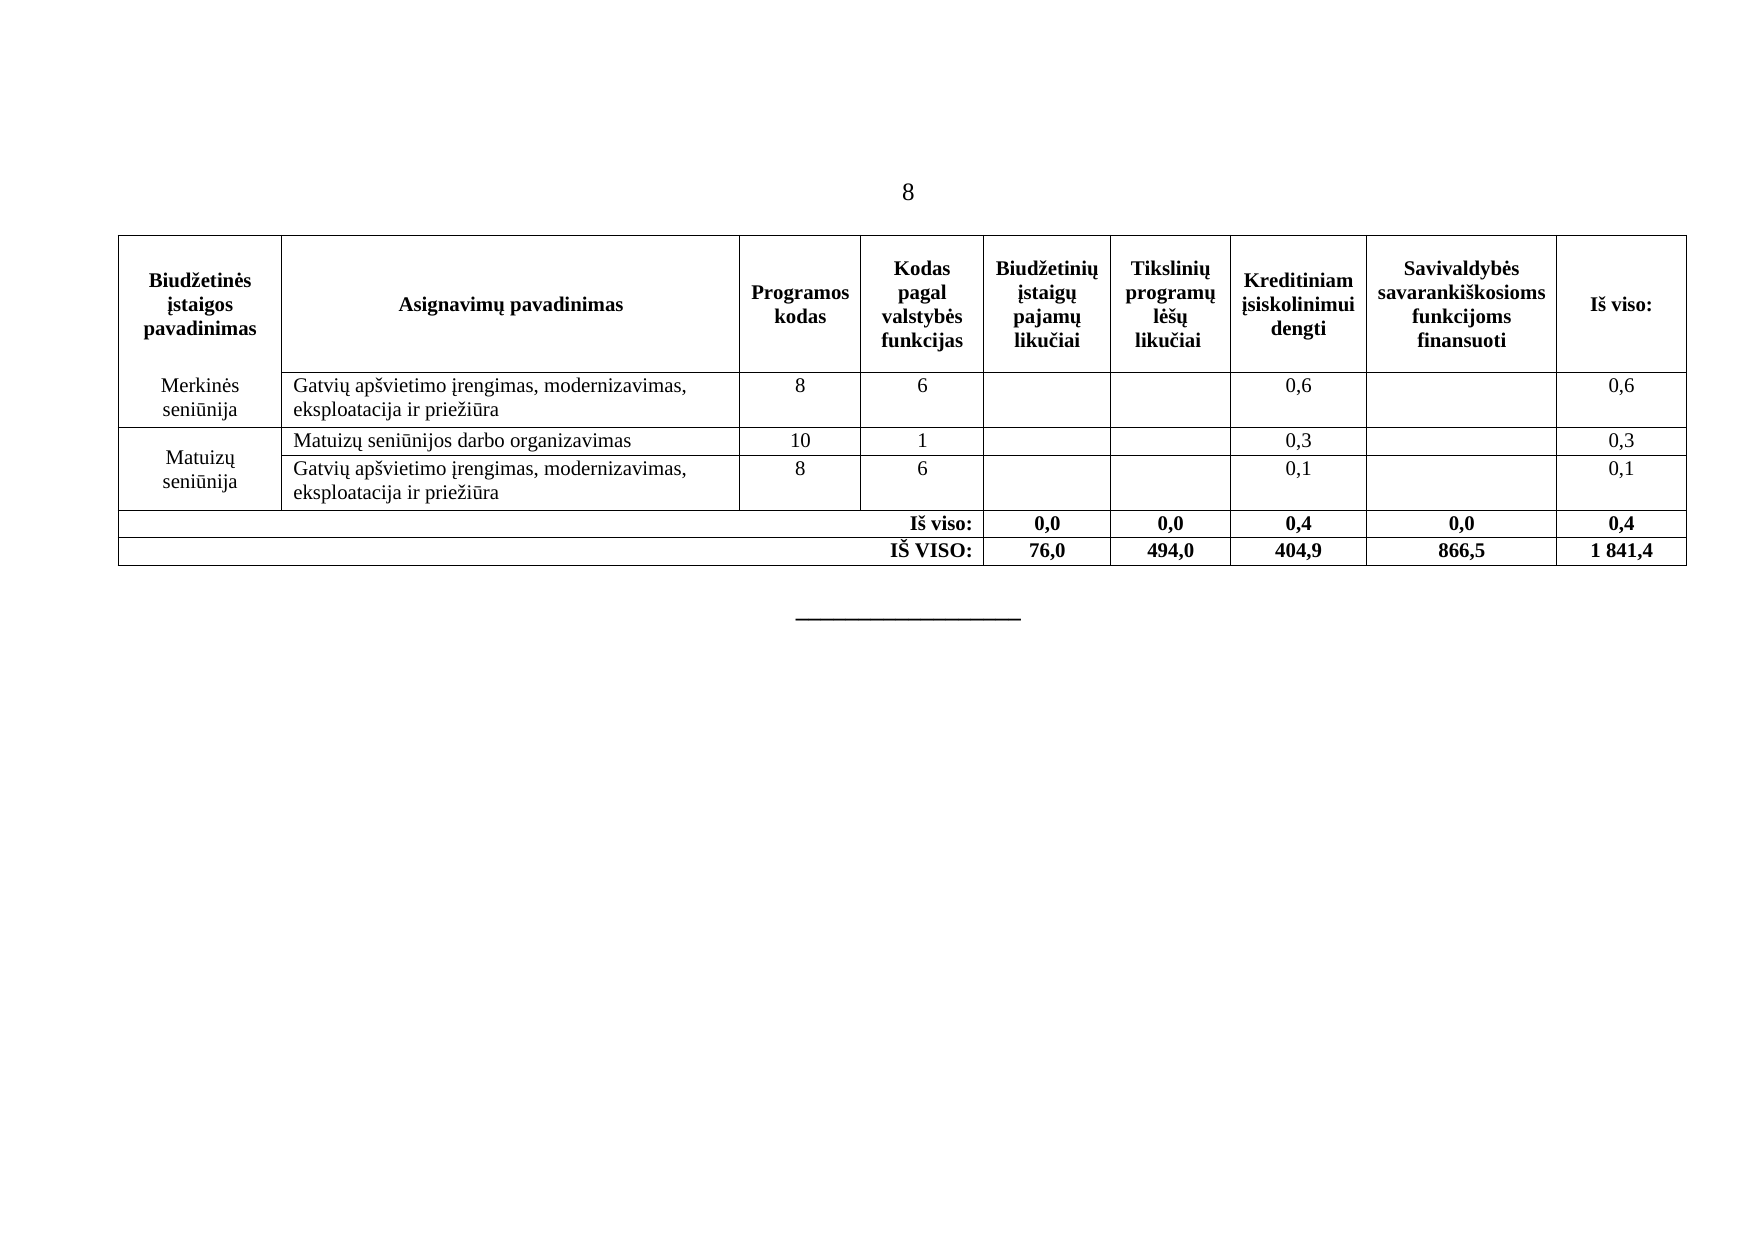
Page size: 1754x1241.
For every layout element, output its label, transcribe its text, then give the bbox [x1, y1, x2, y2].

table_header Tikslinių programų lėšų likučiai [1111, 236, 1230, 372]
table_cell IŠ VISO: [119, 538, 983, 565]
table_cell 0,0 [1367, 511, 1556, 537]
table_cell 1 841,4 [1557, 538, 1686, 565]
table_cell 0,4 [1231, 511, 1366, 537]
table_cell 8 [740, 456, 860, 510]
table_cell 0,1 [1557, 456, 1686, 510]
table_cell Matuizų seniūnija [119, 428, 281, 510]
table_cell 0,0 [1111, 511, 1230, 537]
table_cell 404,9 [1231, 538, 1366, 565]
table_cell Gatvių apšvietimo įrengimas, modernizavimas, eksploatacija ir priežiūra [282, 456, 739, 510]
table_header Programos kodas [740, 236, 860, 372]
table_cell 494,0 [1111, 538, 1230, 565]
table_cell 0,3 [1557, 428, 1686, 455]
table_cell 0,6 [1557, 373, 1686, 427]
table_cell [1367, 373, 1556, 427]
table_header Asignavimų pavadinimas [282, 236, 739, 372]
table_cell Matuizų seniūnijos darbo organizavimas [282, 428, 739, 455]
table_cell [984, 373, 1110, 427]
table_cell Gatvių apšvietimo įrengimas, modernizavimas, eksploatacija ir priežiūra [282, 373, 739, 427]
table_cell 0,4 [1557, 511, 1686, 537]
table_cell 10 [740, 428, 860, 455]
table_header Kodas pagal valstybės funkcijas [861, 236, 983, 372]
table_cell 8 [740, 373, 860, 427]
table_cell [1367, 456, 1556, 510]
table_header Biudžetinių įstaigų pajamų likučiai [984, 236, 1110, 372]
table_cell [1367, 428, 1556, 455]
table_cell 0,3 [1231, 428, 1366, 455]
table_cell [984, 428, 1110, 455]
table_header Savivaldybės savarankiškosioms funkcijoms finansuoti [1367, 236, 1556, 372]
table_cell [1111, 456, 1230, 510]
table_header Biudžetinės įstaigos pavadinimas [119, 236, 281, 372]
table_cell Iš viso: [119, 511, 983, 537]
table_cell 6 [861, 456, 983, 510]
table_cell [984, 456, 1110, 510]
table_cell 0,0 [984, 511, 1110, 537]
table_cell 1 [861, 428, 983, 455]
table_cell 0,6 [1231, 373, 1366, 427]
table_cell [1111, 373, 1230, 427]
text __________________ [118, 594, 1698, 623]
table_cell 76,0 [984, 538, 1110, 565]
table_cell Merkinės seniūnija [119, 372, 281, 427]
table_cell 866,5 [1367, 538, 1556, 565]
table_cell [1111, 428, 1230, 455]
table_cell 0,1 [1231, 456, 1366, 510]
table_header Kreditiniam įsiskolinimui dengti [1231, 236, 1366, 372]
table_header Iš viso: [1557, 236, 1686, 372]
table_cell 6 [861, 373, 983, 427]
